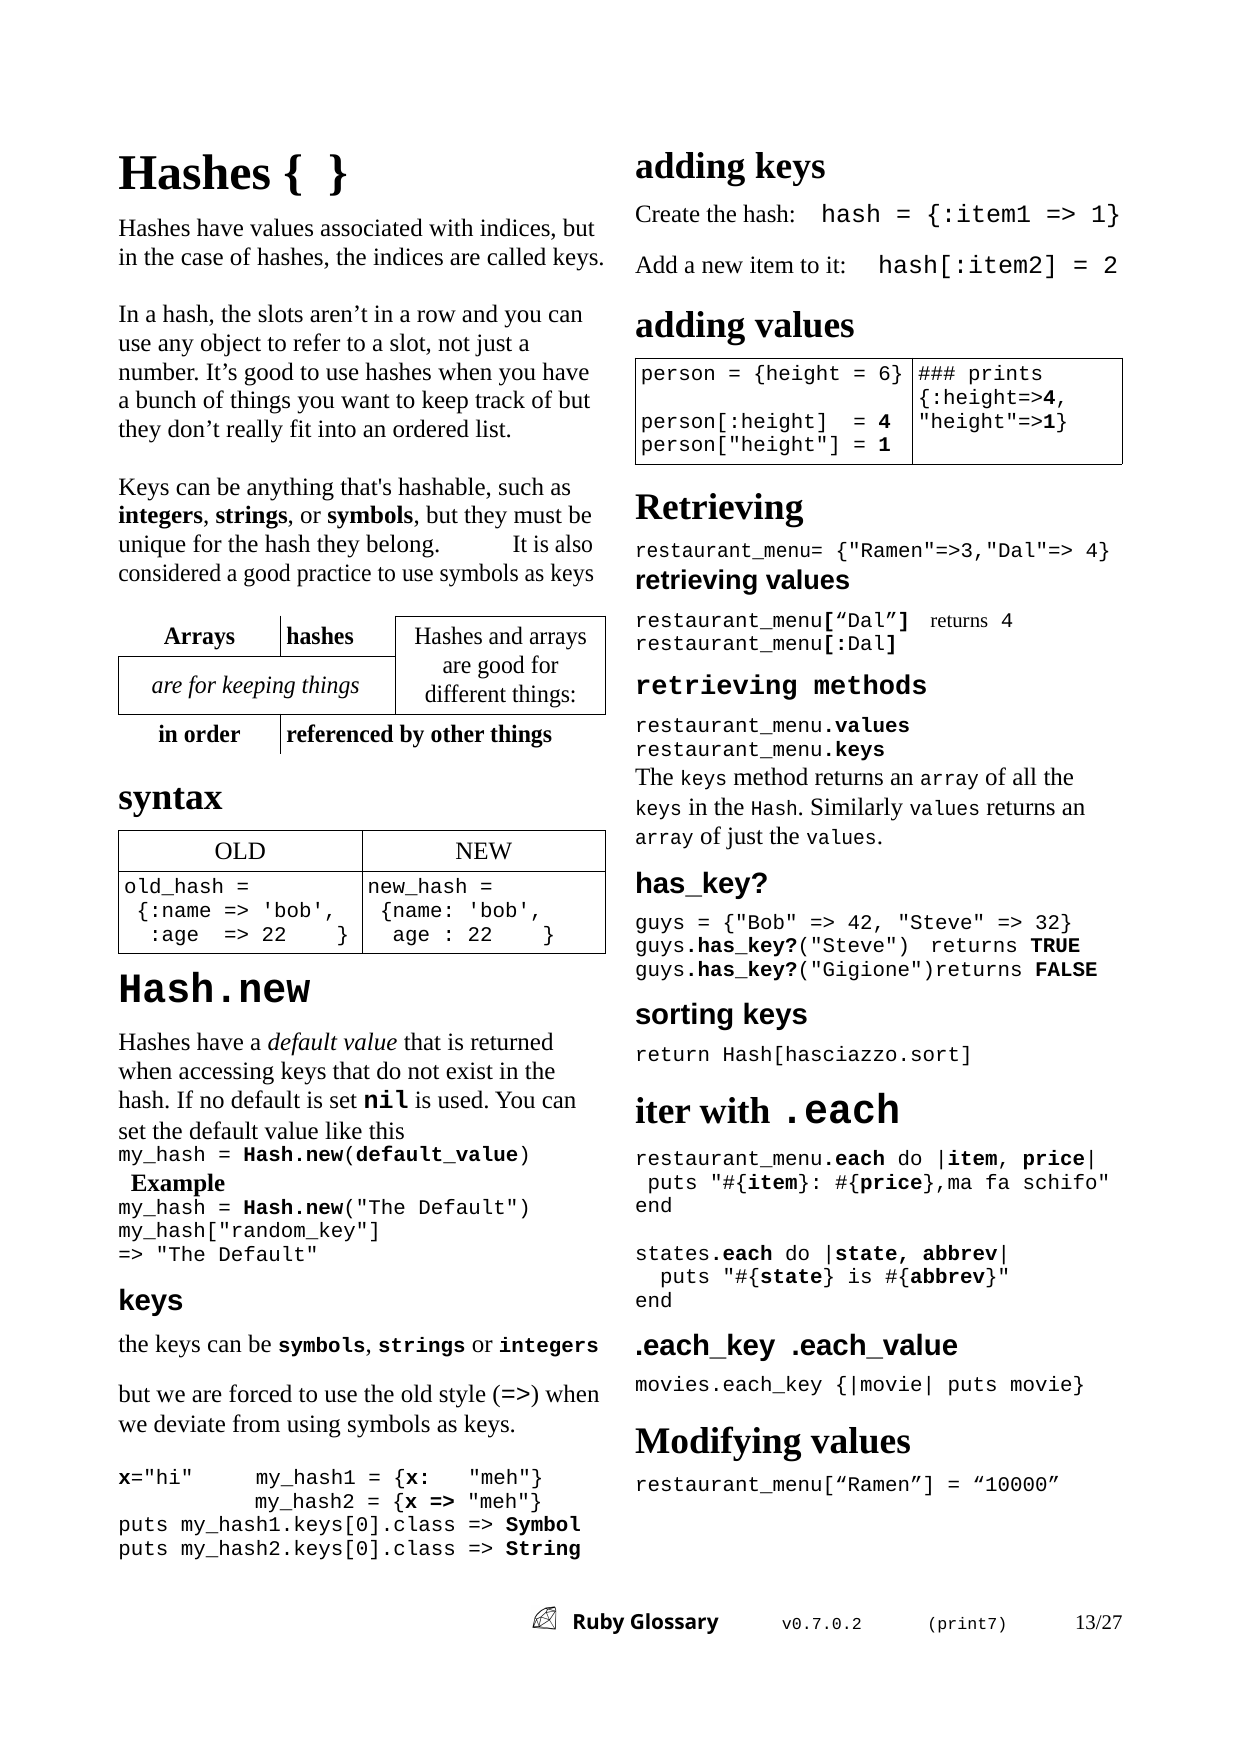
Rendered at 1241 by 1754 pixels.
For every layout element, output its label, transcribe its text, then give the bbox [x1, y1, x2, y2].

subtitle has_key? [635, 866, 1122, 899]
text restaurant_menu.values [635, 715, 1122, 738]
text Keys can be anything that's hashable, such as integers, strings, or symbols, but they must be unique for the hash they belong. It is also considered a good practice to use symbols as keys [118, 472, 605, 587]
subtitle adding keys [635, 143, 1122, 186]
subtitle sorting keys [635, 997, 1122, 1031]
text the keys can be symbols, strings or integers [118, 1329, 605, 1358]
text guys.has_key?("Steve") returns TRUE [635, 935, 1122, 959]
text Example [118, 1168, 605, 1197]
text end [635, 1195, 1122, 1219]
text x="hi" my_hash1 = {x: "meh"} [118, 1467, 605, 1491]
table_cell new_hash = {name: 'bob', age : 22 } [363, 872, 605, 953]
text Create the hash: hash = {:item1 => 1} [635, 199, 1122, 229]
text states.each do |state, abbrev| [635, 1243, 1122, 1266]
text my_hash["random_key"] [118, 1221, 605, 1244]
subtitle .each_key .each_value [635, 1328, 1122, 1362]
table_cell in order [118, 715, 280, 754]
text restaurant_menu.each do |item, price| [635, 1148, 1122, 1172]
text movies.each_key {|movie| puts movie} [635, 1374, 1122, 1398]
subtitle Hashes { } [118, 143, 605, 201]
subtitle Retrieving [635, 485, 1122, 528]
table_cell are for keeping things [119, 657, 395, 713]
table_cell referenced by other things [281, 715, 605, 754]
text but we are forced to use the old style (=>) when we deviate from using symbols as keys. [118, 1379, 605, 1438]
subtitle Modifying values [635, 1419, 1122, 1462]
table_header person = {height = 6} person[:height] = 4 person["height"] = 1 [636, 359, 912, 464]
text restaurant_menu[:Dal] [635, 633, 1122, 657]
text restaurant_menu[“Dal”] returns 4 [635, 608, 1122, 633]
picture [530, 1605, 557, 1630]
table_header NEW [363, 831, 605, 871]
text => "The Default" [118, 1244, 605, 1268]
text my_hash = Hash.new("The Default") [118, 1197, 605, 1221]
subtitle syntax [118, 774, 605, 818]
text puts "#{item}: #{price},ma fa schifo" [635, 1172, 1122, 1195]
subtitle iter with .each [635, 1088, 1122, 1136]
table_header OLD [119, 831, 362, 871]
text guys.has_key?("Gigione")returns FALSE [635, 959, 1122, 983]
table_header Arrays [118, 616, 280, 656]
table_cell old_hash = {:name => 'bob', :age => 22 } [119, 872, 362, 953]
table_header hashes [281, 616, 395, 656]
text puts my_hash2.keys[0].class => String [118, 1538, 605, 1562]
text The keys method returns an array of all the keys in the Hash. Similarly values returns an array of just the values. [635, 762, 1122, 851]
subtitle retrieving methods [635, 672, 1122, 702]
text puts "#{state} is #{abbrev}" [635, 1266, 1122, 1290]
text restaurant_menu[“Ramen”] = “10000” [635, 1474, 1122, 1498]
text puts my_hash1.keys[0].class => Symbol [118, 1514, 605, 1538]
text Hashes have a default value that is returned when accessing keys that do not exist in the hash. If no default is set nil is used. You can set the default value like this [118, 1027, 605, 1144]
text restaurant_menu= {"Ramen"=>3,"Dal"=> 4} [635, 540, 1122, 564]
subtitle Hash.new [118, 968, 605, 1015]
text Add a new item to it: hash[:item2] = 2 [635, 250, 1122, 281]
text guys = {"Bob" => 42, "Steve" => 32} [635, 912, 1122, 935]
text my_hash2 = {x => "meh"} [118, 1491, 605, 1514]
text Hashes have values associated with indices, but in the case of hashes, the indices are called keys. [118, 213, 605, 271]
text In a hash, the slots aren’t in a row and you can use any object to refer to a slot, not just a number. It’s good to use hashes when you have a bunch of things you want to keep track of but they don’t really fit into an ordered list. [118, 299, 605, 443]
table_header Hashes and arrays are good for different things: [396, 617, 605, 713]
subtitle retrieving values [635, 564, 1122, 595]
subtitle keys [118, 1282, 605, 1316]
text end [635, 1290, 1122, 1313]
text my_hash = Hash.new(default_value) [118, 1144, 605, 1168]
text return Hash[hasciazzo.sort] [635, 1043, 1122, 1067]
table_header ### prints {:height=>4, "height"=>1} [913, 359, 1122, 464]
subtitle adding values [635, 302, 1122, 345]
text restaurant_menu.keys [635, 738, 1122, 762]
